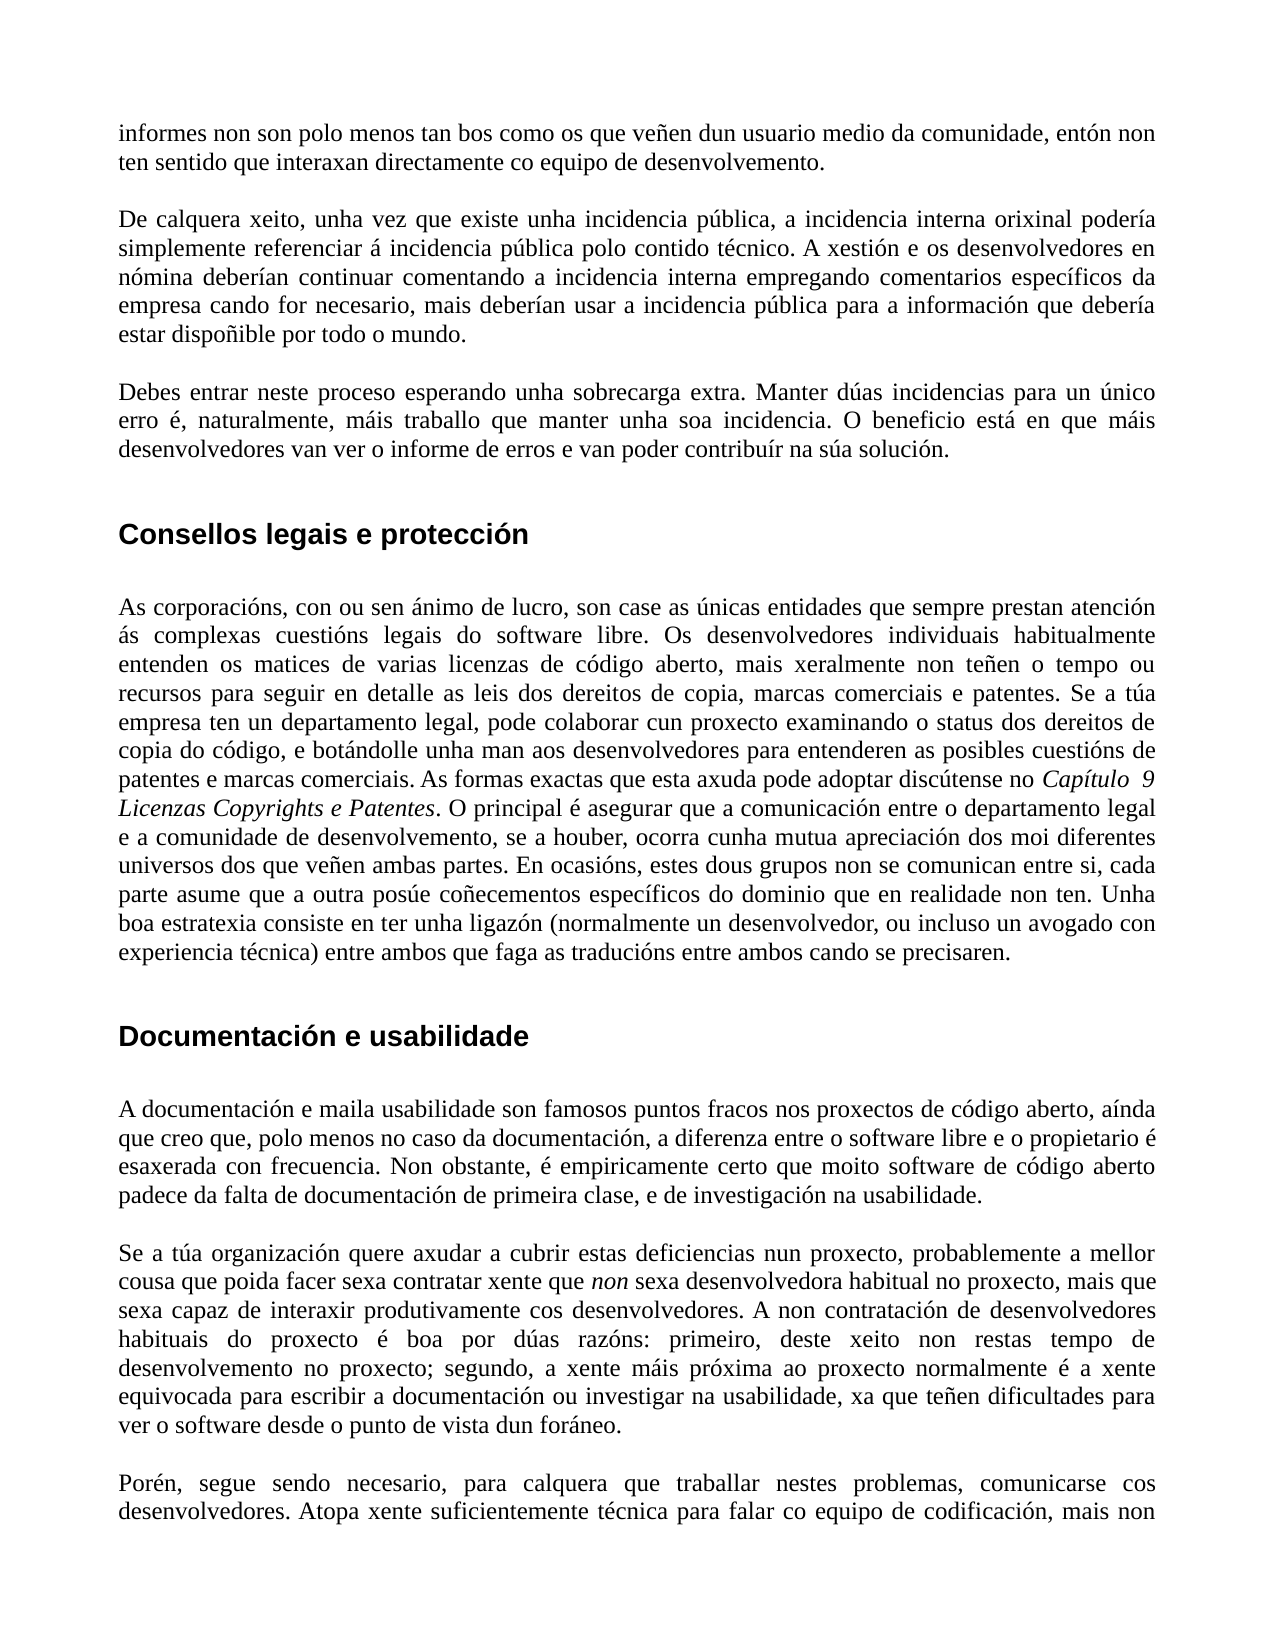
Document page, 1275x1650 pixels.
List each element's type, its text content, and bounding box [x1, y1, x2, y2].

text As corporacións, con ou sen ánimo de lucro, son case as únicas entidades que sempre prestan atención ás complexas cuestións legais do software libre. Os desenvolvedores individuais habitualmente entenden os matices de varias licenzas de código aberto, mais xeralmente non teñen o tempo ou recursos para seguir en detalle as leis dos dereitos de copia, marcas comerciais e patentes. Se a túa empresa ten un departamento legal, pode colaborar cun proxecto examinando o status dos dereitos de copia do código, e botándolle unha man aos desenvolvedores para entenderen as posibles cuestións de patentes e marcas comerciais. As formas exactas que esta axuda pode adoptar discútense no Capítulo 9 Licenzas Copyrights e Patentes. O principal é asegurar que a comunicación entre o departamento legal e a comunidade de desenvolvemento, se a houber, ocorra cunha mutua apreciación dos moi diferentes universos dos que veñen ambas partes. En ocasións, estes dous grupos non se comunican entre si, cada parte asume que a outra posúe coñecementos específicos do dominio que en realidade non ten. Unha boa estratexia consiste en ter unha ligazón (normalmente un desenvolvedor, ou incluso un avogado con experiencia técnica) entre ambos que faga as traducións entre ambos cando se precisaren. [118, 592, 1157, 965]
text Porén, segue sendo necesario, para calquera que traballar nestes problemas, comunicarse cos desenvolvedores. Atopa xente suficientemente técnica para falar co equipo de codificación, mais non [118, 1468, 1157, 1525]
subtitle Documentación e usabilidade [118, 1019, 1157, 1053]
text De calquera xeito, unha vez que existe unha incidencia pública, a incidencia interna orixinal podería simplemente referenciar á incidencia pública polo contido técnico. A xestión e os desenvolvedores en nómina deberían continuar comentando a incidencia interna empregando comentarios específicos da empresa cando for necesario, mais deberían usar a incidencia pública para a información que debería estar dispoñible por todo o mundo. [118, 204, 1157, 348]
text Debes entrar neste proceso esperando unha sobrecarga extra. Manter dúas incidencias para un único erro é, naturalmente, máis traballo que manter unha soa incidencia. O beneficio está en que máis desenvolvedores van ver o informe de erros e van poder contribuír na súa solución. [118, 377, 1157, 463]
text A documentación e maila usabilidade son famosos puntos fracos nos proxectos de código aberto, aínda que creo que, polo menos no caso da documentación, a diferenza entre o software libre e o propietario é esaxerada con frecuencia. Non obstante, é empiricamente certo que moito software de código aberto padece da falta de documentación de primeira clase, e de investigación na usabilidade. [118, 1094, 1157, 1209]
subtitle Consellos legais e protección [118, 517, 1157, 550]
text Se a túa organización quere axudar a cubrir estas deficiencias nun proxecto, probablemente a mellor cousa que poida facer sexa contratar xente que non sexa desenvolvedora habitual no proxecto, mais que sexa capaz de interaxir produtivamente cos desenvolvedores. A non contratación de desenvolvedores habituais do proxecto é boa por dúas razóns: primeiro, deste xeito non restas tempo de desenvolvemento no proxecto; segundo, a xente máis próxima ao proxecto normalmente é a xente equivocada para escribir a documentación ou investigar na usabilidade, xa que teñen dificultades para ver o software desde o punto de vista dun foráneo. [118, 1238, 1157, 1439]
text informes non son polo menos tan bos como os que veñen dun usuario medio da comunidade, entón non ten sentido que interaxan directamente co equipo de desenvolvemento. [118, 118, 1157, 176]
